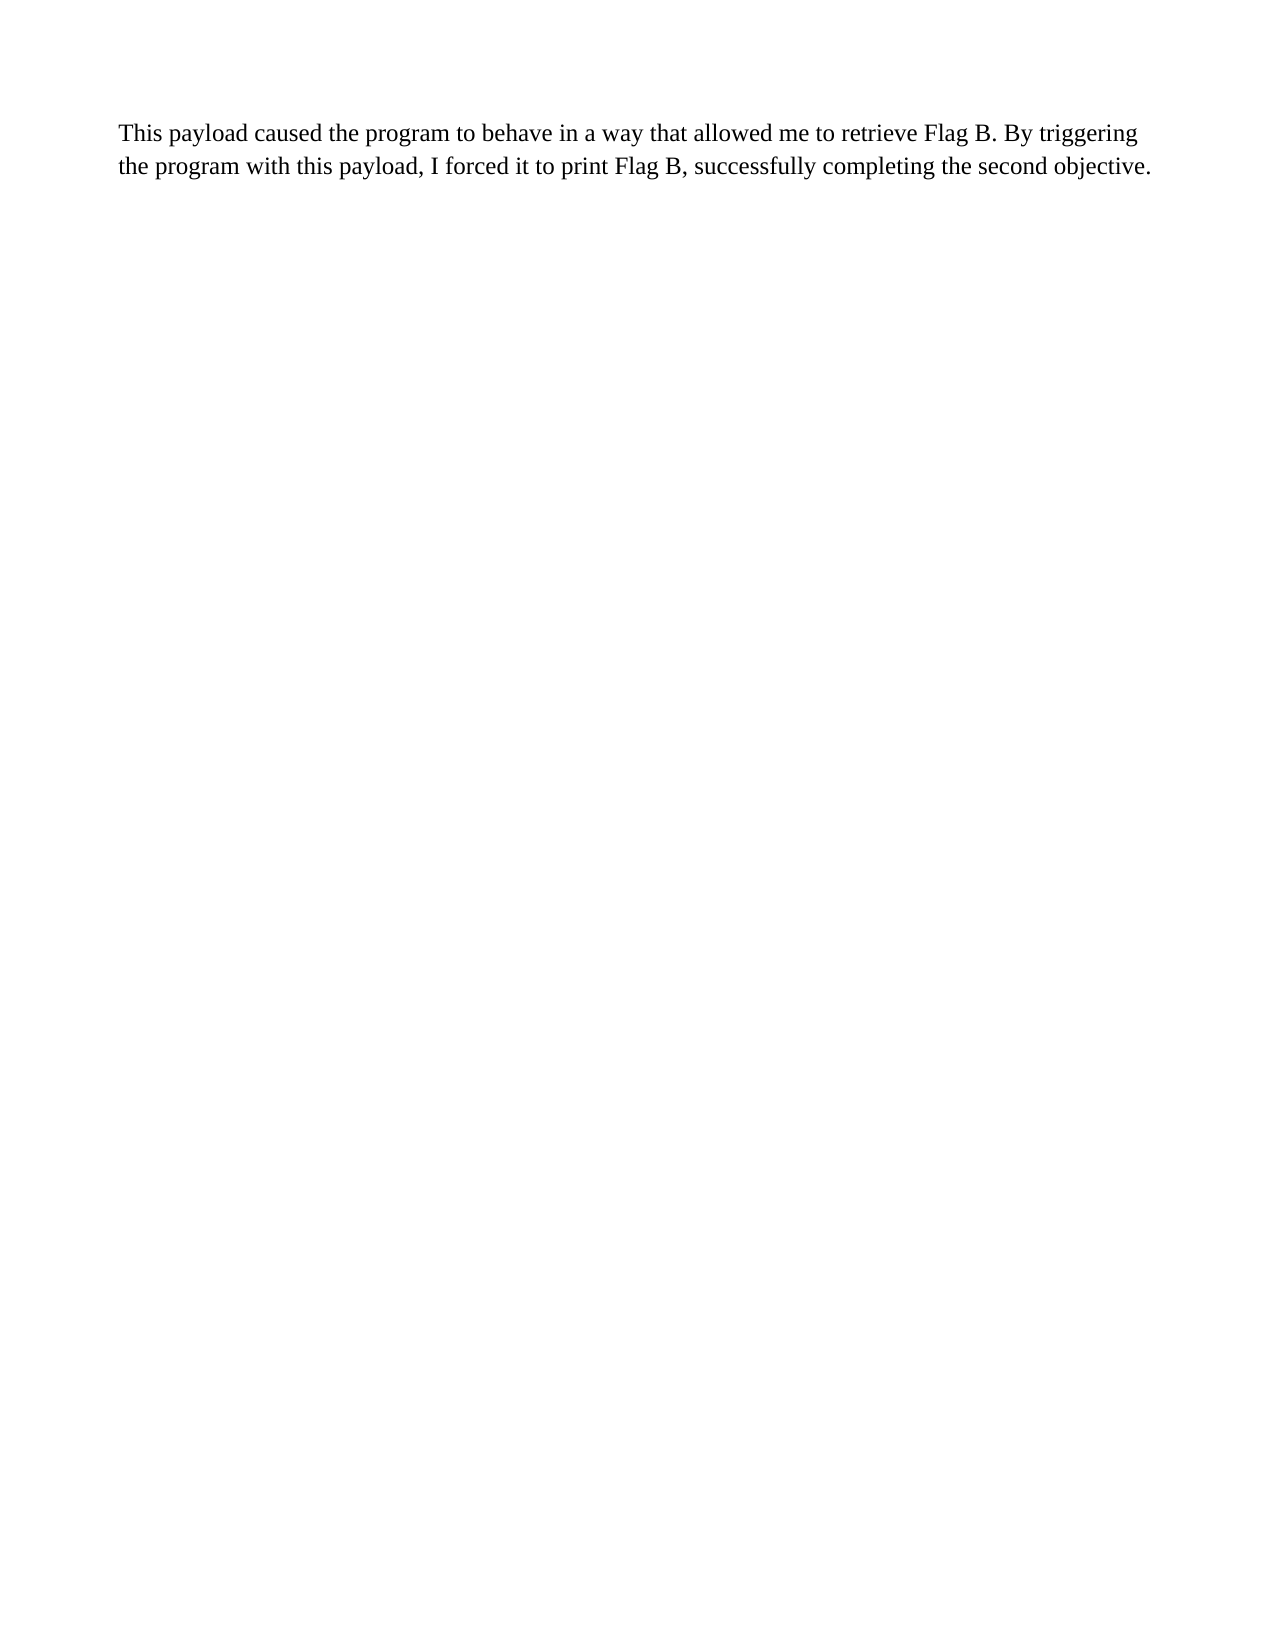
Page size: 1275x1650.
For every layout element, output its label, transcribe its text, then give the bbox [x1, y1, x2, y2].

text This payload caused the program to behave in a way that allowed me to retrieve Flag B. By triggering the program with this payload, I forced it to print Flag B, successfully completing the second objective. [118, 118, 1157, 180]
